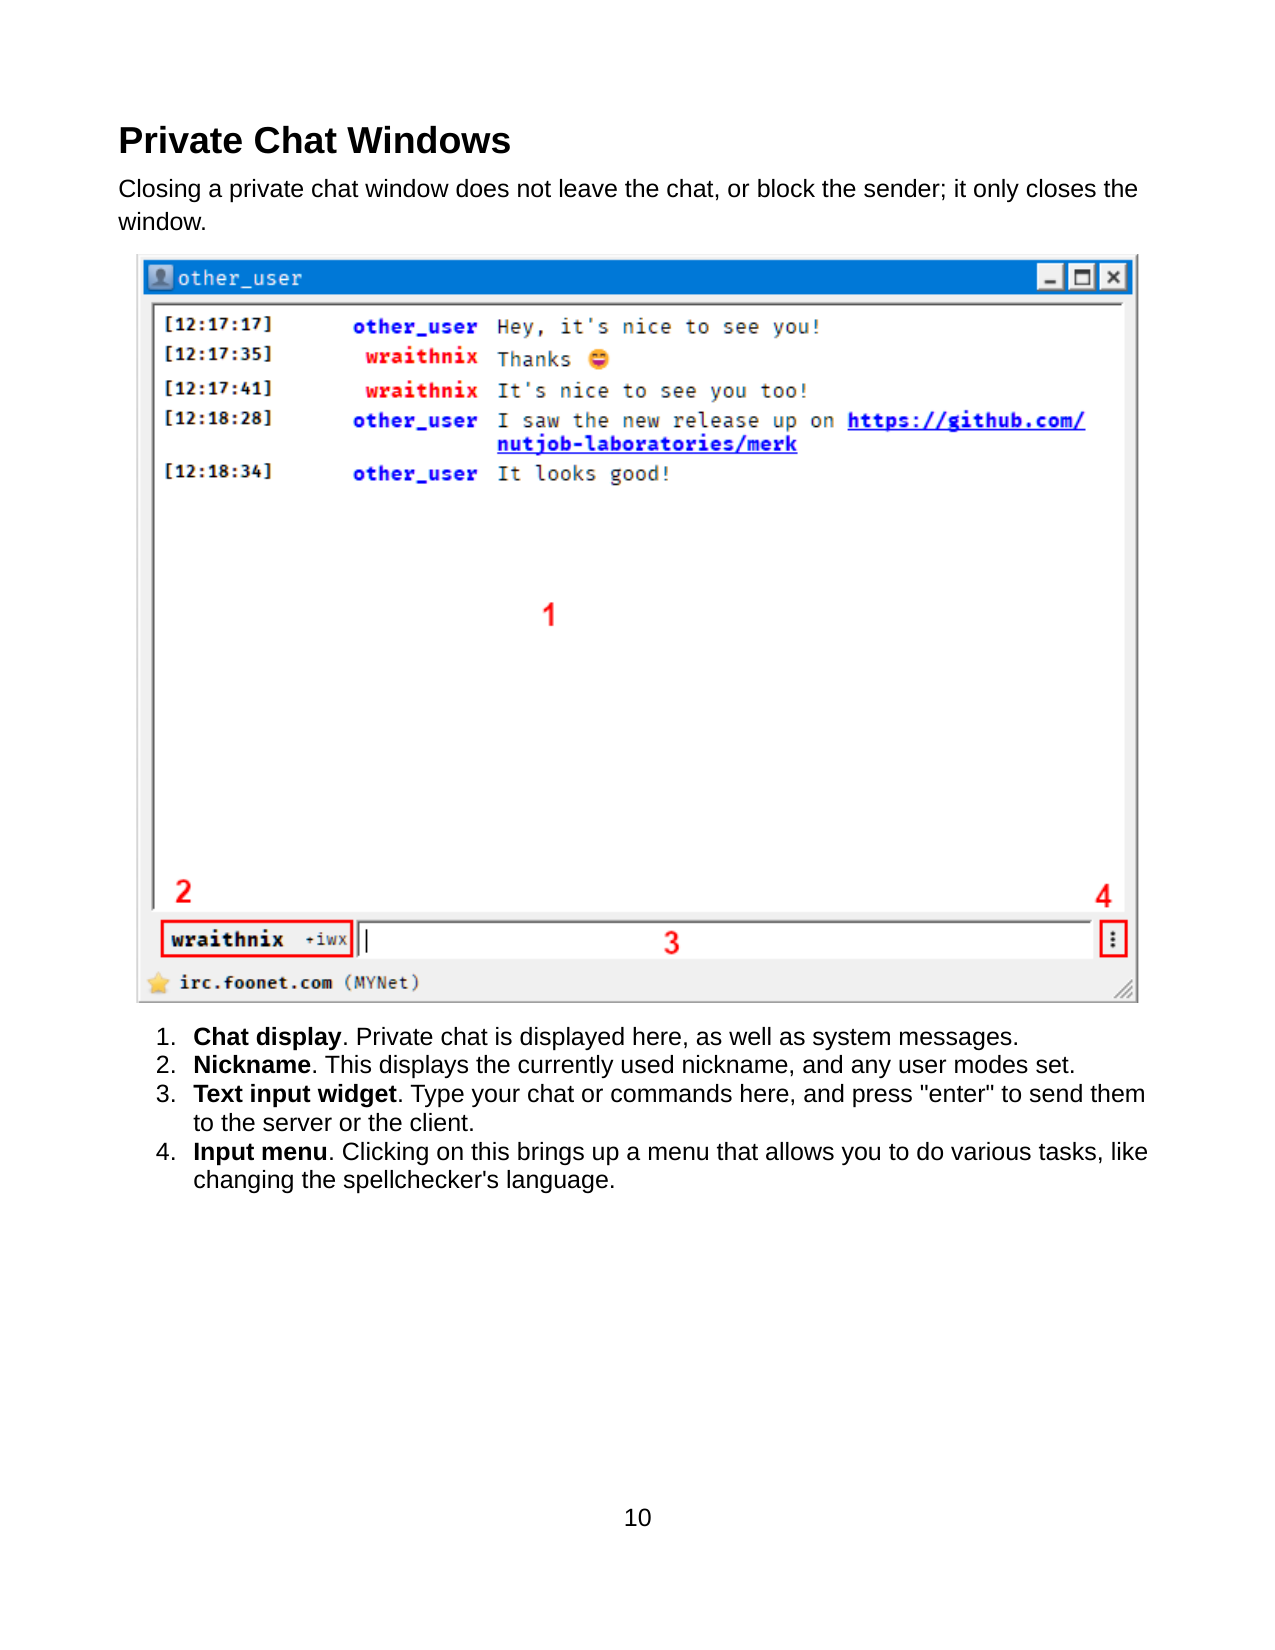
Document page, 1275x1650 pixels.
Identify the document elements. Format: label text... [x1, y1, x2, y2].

list Text input widget. Type your chat or commands here, and press "enter" to send them to the server or the client. [156, 1079, 1157, 1137]
text Closing a private chat window does not leave the chat, or block the sender; it only closes the window. [118, 174, 1157, 236]
picture [136, 254, 1139, 1003]
list Chat display. Private chat is displayed here, as well as system messages. [156, 1022, 1157, 1051]
subtitle Private Chat Windows [118, 118, 1157, 161]
list Input menu. Clicking on this brings up a menu that allows you to do various tasks, like changing the spellchecker's language. [156, 1137, 1157, 1194]
list Nickname. This displays the currently used nickname, and any user modes set. [156, 1051, 1157, 1079]
